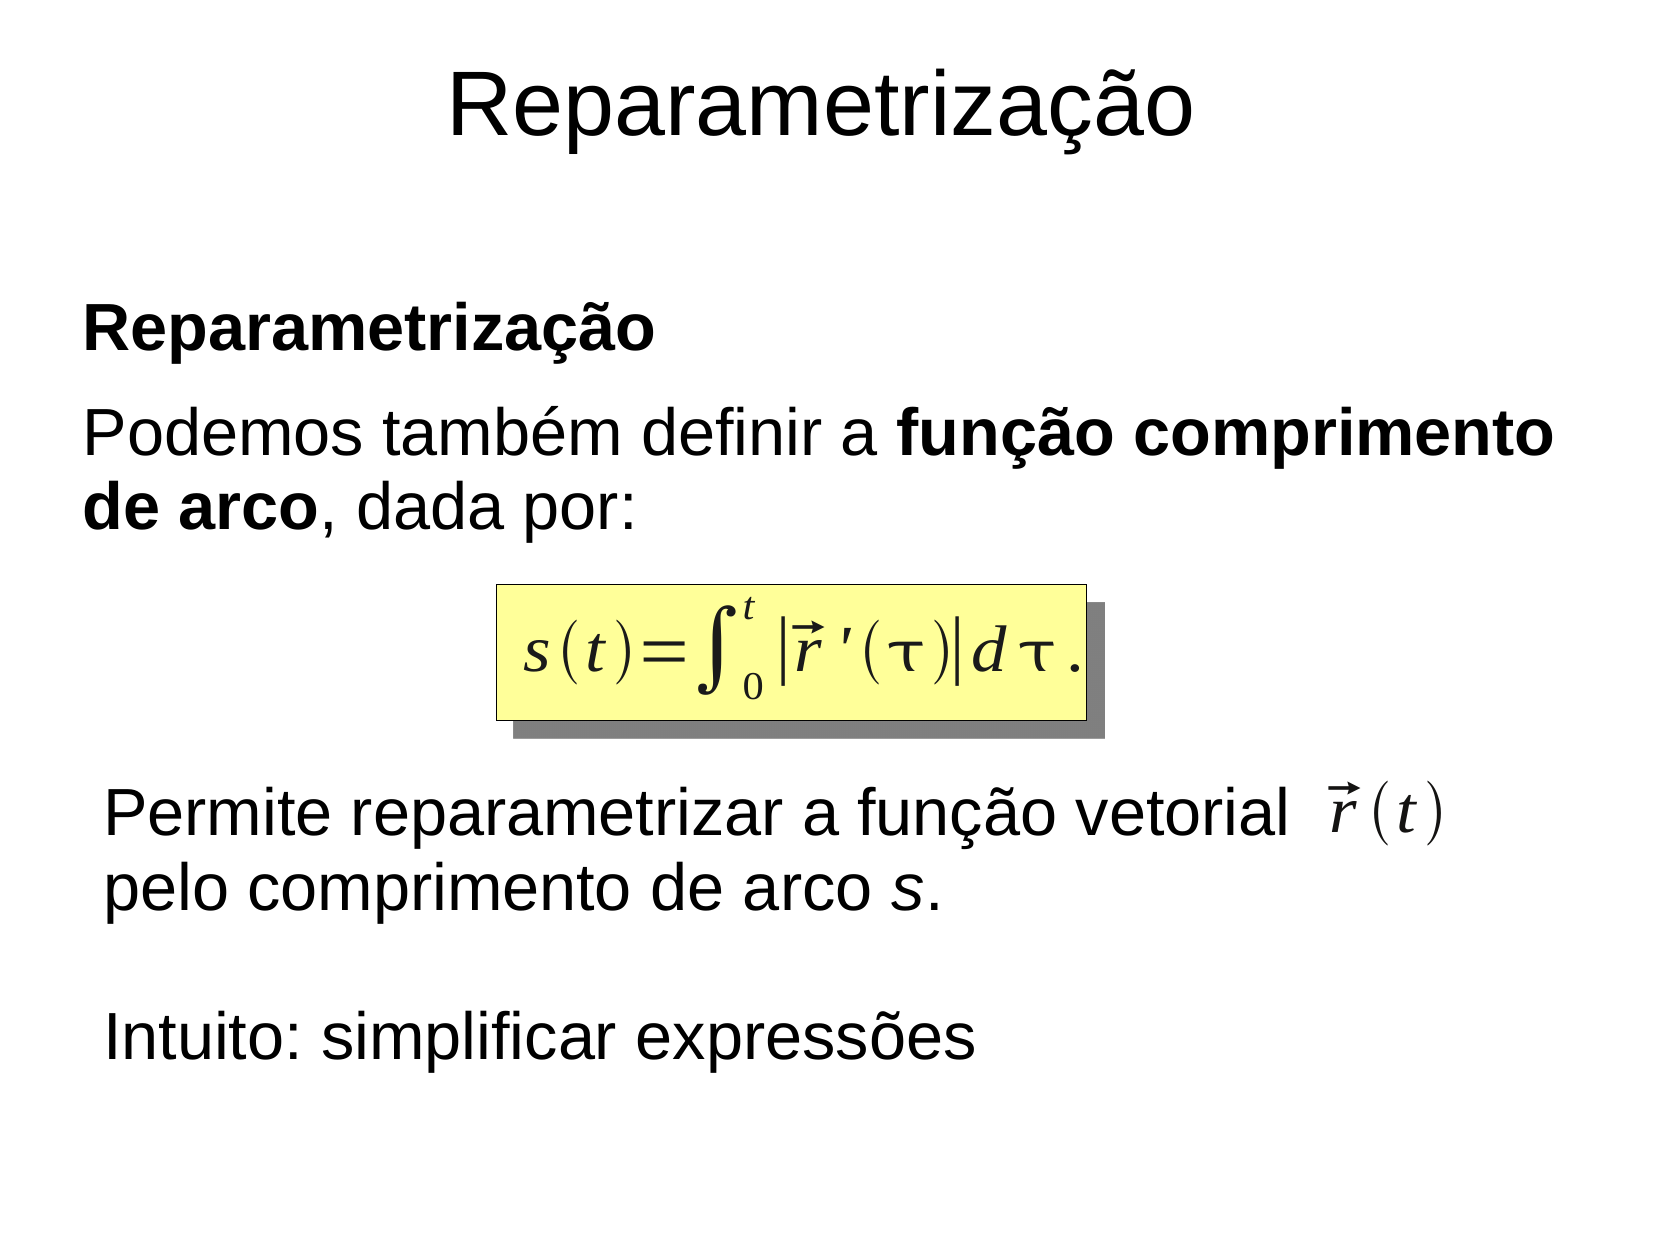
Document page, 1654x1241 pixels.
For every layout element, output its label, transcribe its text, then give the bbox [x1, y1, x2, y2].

title Reparametrização [77, 0, 1566, 208]
text_box Permite reparametrizar a função vetorial pelo comprimento de arco s. Intuito: simplificar expressões [88, 767, 1565, 1082]
chart [1318, 773, 1453, 850]
chart [515, 583, 1092, 709]
list Reparametrização Podemos também definir a função comprimento de arco, dada por: [82, 290, 1571, 1094]
